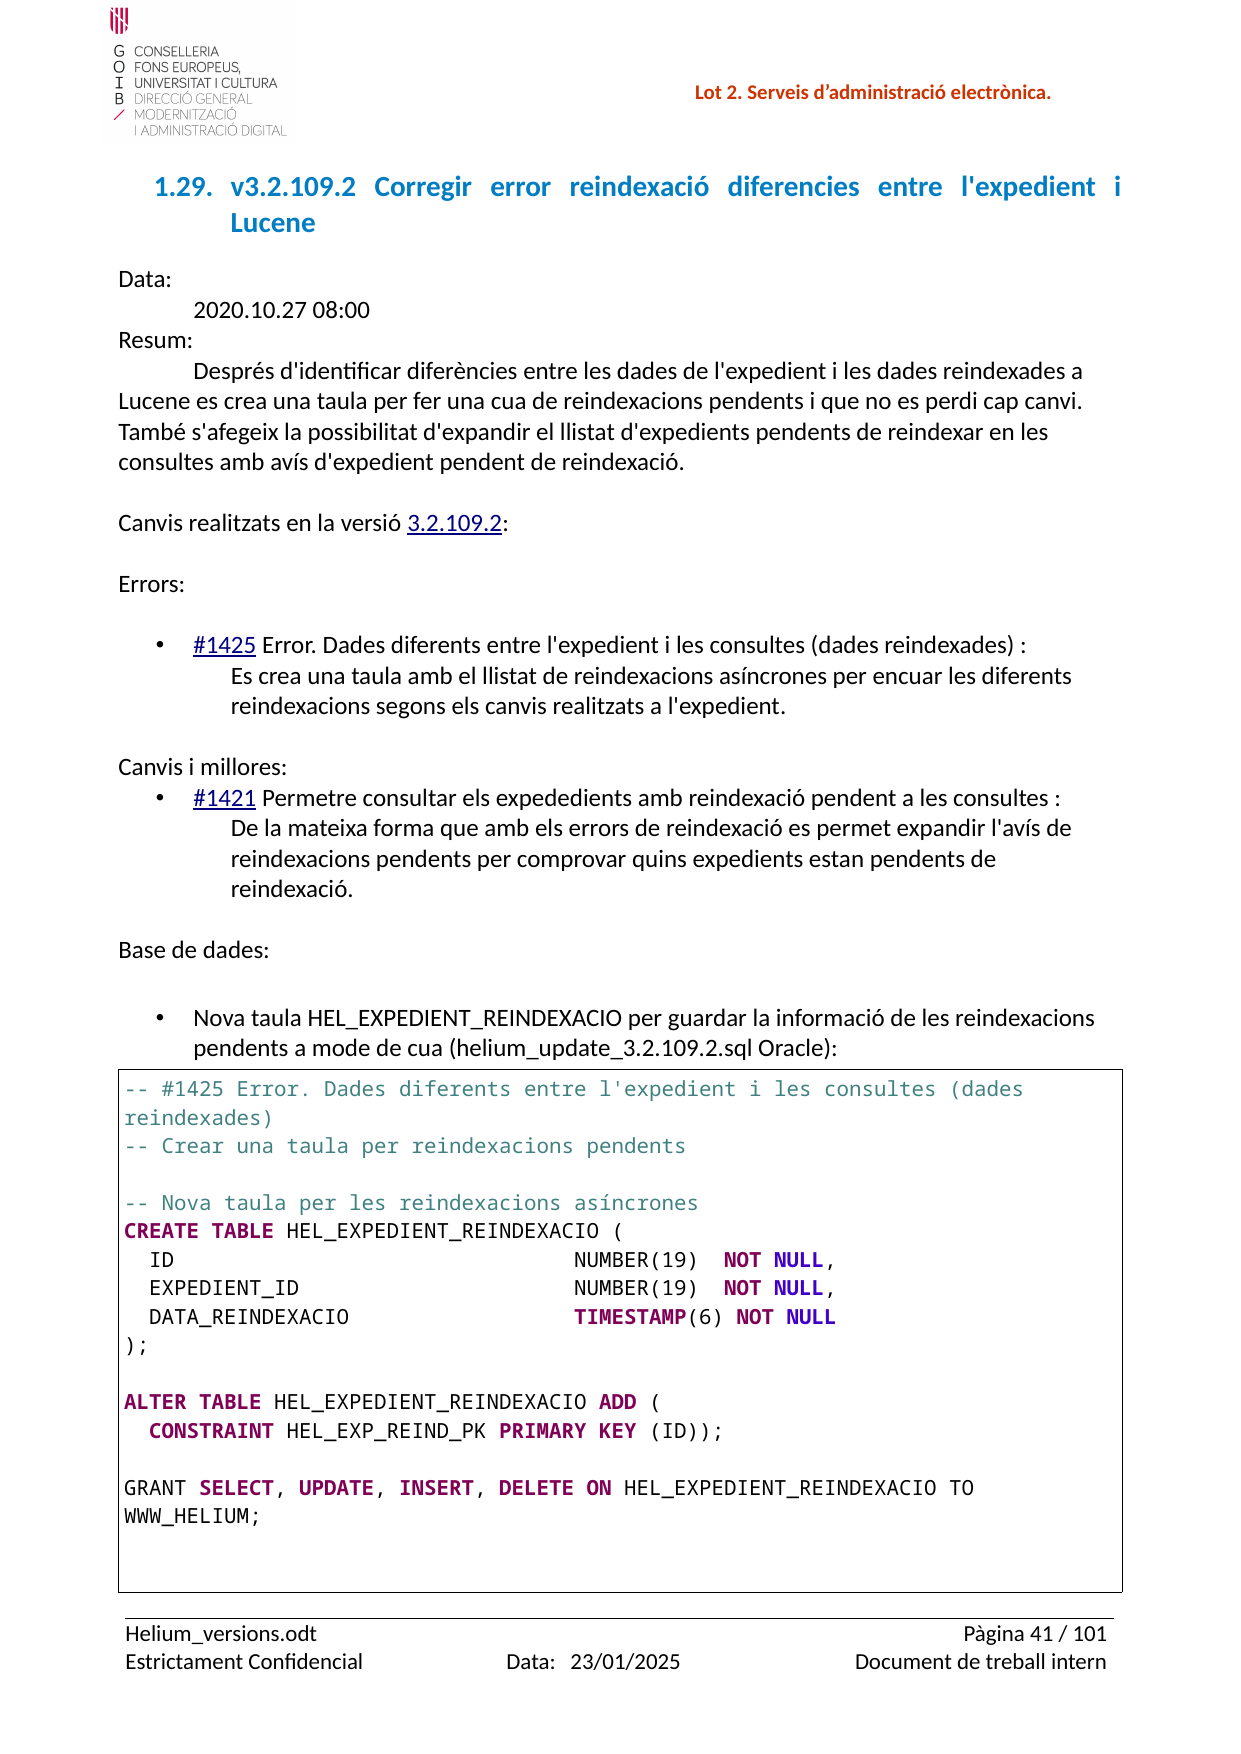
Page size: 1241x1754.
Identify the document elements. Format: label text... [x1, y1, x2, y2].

text Resum: [118, 324, 1122, 355]
text Data: [118, 263, 1122, 294]
text Després d'identificar diferències entre les dades de l'expedient i les dades reindexades a Lucene es crea una taula per fer una cua de reindexacions pendents i que no es perdi cap canvi. També s'afegeix la possibilitat d'expandir el llistat d'expedients pendents de reindexar en les consultes amb avís d'expedient pendent de reindexació. [118, 355, 1122, 477]
list #1425 Error. Dades diferents entre l'expedient i les consultes (dades reindexades) : [156, 629, 1122, 660]
list De la mateixa forma que amb els errors de reindexació es permet expandir l'avís de reindexacions pendents per comprovar quins expedients estan pendents de reindexació. [193, 813, 1122, 904]
text Base de dades: [118, 935, 1122, 965]
table_header -- #1425 Error. Dades diferents entre l'expedient i les consultes (dades reindexades) -- Crear una taula per reindexacions pendents -- Nova taula per les reindexacions asíncrones CREATE TABLE HEL_EXPEDIENT_REINDEXACIO ( ID NUMBER(19) NOT NULL, EXPEDIENT_ID NUMBER(19) NOT NULL, DATA_REINDEXACIO TIMESTAMP(6) NOT NULL ); ALTER TABLE HEL_EXPEDIENT_REINDEXACIO ADD ( CONSTRAINT HEL_EXP_REIND_PK PRIMARY KEY (ID)); GRANT SELECT, UPDATE, INSERT, DELETE ON HEL_EXPEDIENT_REINDEXACIO TO WWW_HELIUM; [119, 1070, 1122, 1592]
list Nova taula HEL_EXPEDIENT_REINDEXACIO per guardar la informació de les reindexacions pendents a mode de cua (helium_update_3.2.109.2.sql Oracle): [156, 1002, 1122, 1063]
text Errors: [118, 568, 1122, 599]
picture [100, 0, 297, 144]
list Es crea una taula amb el llistat de reindexacions asíncrones per encuar les diferents reindexacions segons els canvis realitzats a l'expedient. [193, 660, 1122, 721]
list #1421 Permetre consultar els expededients amb reindexació pendent a les consultes : [156, 782, 1122, 813]
text 2020.10.27 08:00 [118, 294, 1122, 324]
text Canvis i millores: [118, 752, 1122, 782]
subtitle v3.2.109.2 Corregir error reindexació diferencies entre l'expedient i Lucene [153, 168, 1122, 239]
text Canvis realitzats en la versió 3.2.109.2: [118, 507, 1122, 538]
